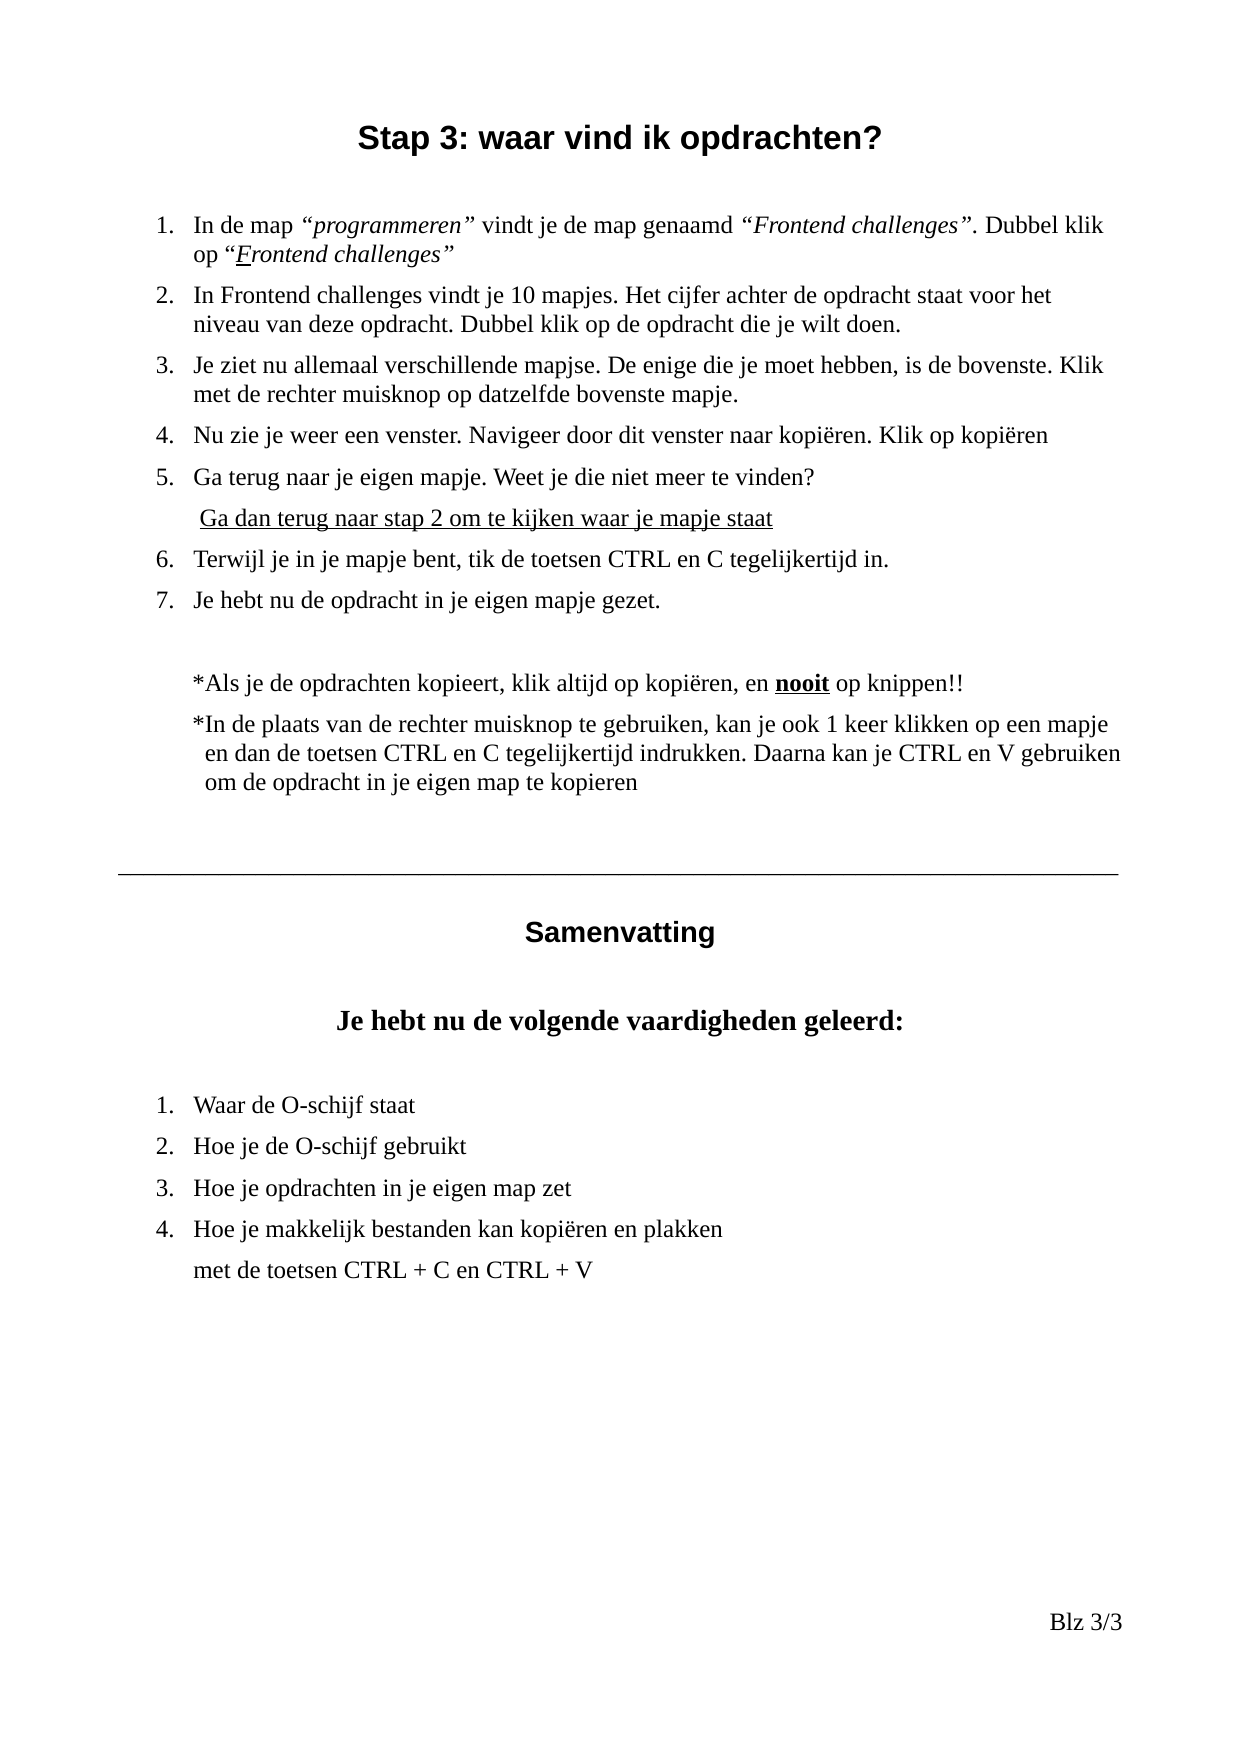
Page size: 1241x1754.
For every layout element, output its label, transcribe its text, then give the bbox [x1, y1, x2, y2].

list In Frontend challenges vindt je 10 mapjes. Het cijfer achter de opdracht staat voor het niveau van deze opdracht. Dubbel klik op de opdracht die je wilt doen. [156, 281, 1122, 338]
text Je hebt nu de volgende vaardigheden geleerd: [118, 1003, 1122, 1036]
list Hoe je de O-schijf gebruikt [156, 1131, 1122, 1160]
subtitle Samenvatting [118, 916, 1122, 949]
text ________________________________________________________________________________ [118, 849, 1122, 878]
subtitle Stap 3: waar vind ik opdrachten? [118, 118, 1122, 157]
list Je ziet nu allemaal verschillende mapjse. De enige die je moet hebben, is de bovenste. Klik met de rechter muisknop op datzelfde bovenste mapje. [156, 351, 1122, 408]
list Ga terug naar je eigen mapje. Weet je die niet meer te vinden? [156, 462, 1122, 491]
list Hoe je opdrachten in je eigen map zet [156, 1173, 1122, 1201]
list Hoe je makkelijk bestanden kan kopiëren en plakken [156, 1214, 1122, 1243]
list Ga dan terug naar stap 2 om te kijken waar je mapje staat [156, 503, 1122, 532]
list met de toetsen CTRL + C en CTRL + V [156, 1255, 1122, 1284]
text *Als je de opdrachten kopieert, klik altijd op kopiëren, en nooit op knippen!! [118, 668, 1122, 697]
list Waar de O-schijf staat [156, 1090, 1122, 1119]
list Nu zie je weer een venster. Navigeer door dit venster naar kopiëren. Klik op kopiëren [156, 421, 1122, 449]
list Je hebt nu de opdracht in je eigen mapje gezet. [156, 586, 1122, 614]
list Terwijl je in je mapje bent, tik de toetsen CTRL en C tegelijkertijd in. [156, 544, 1122, 573]
text *In de plaats van de rechter muisknop te gebruiken, kan je ook 1 keer klikken op een mapje en dan de toetsen CTRL en C tegelijkertijd indrukken. Daarna kan je CTRL en V gebruiken om de opdracht in je eigen map te kopieren [118, 709, 1122, 796]
list In de map “programmeren” vindt je de map genaamd “Frontend challenges”. Dubbel klik op “Frontend challenges” [156, 211, 1122, 268]
